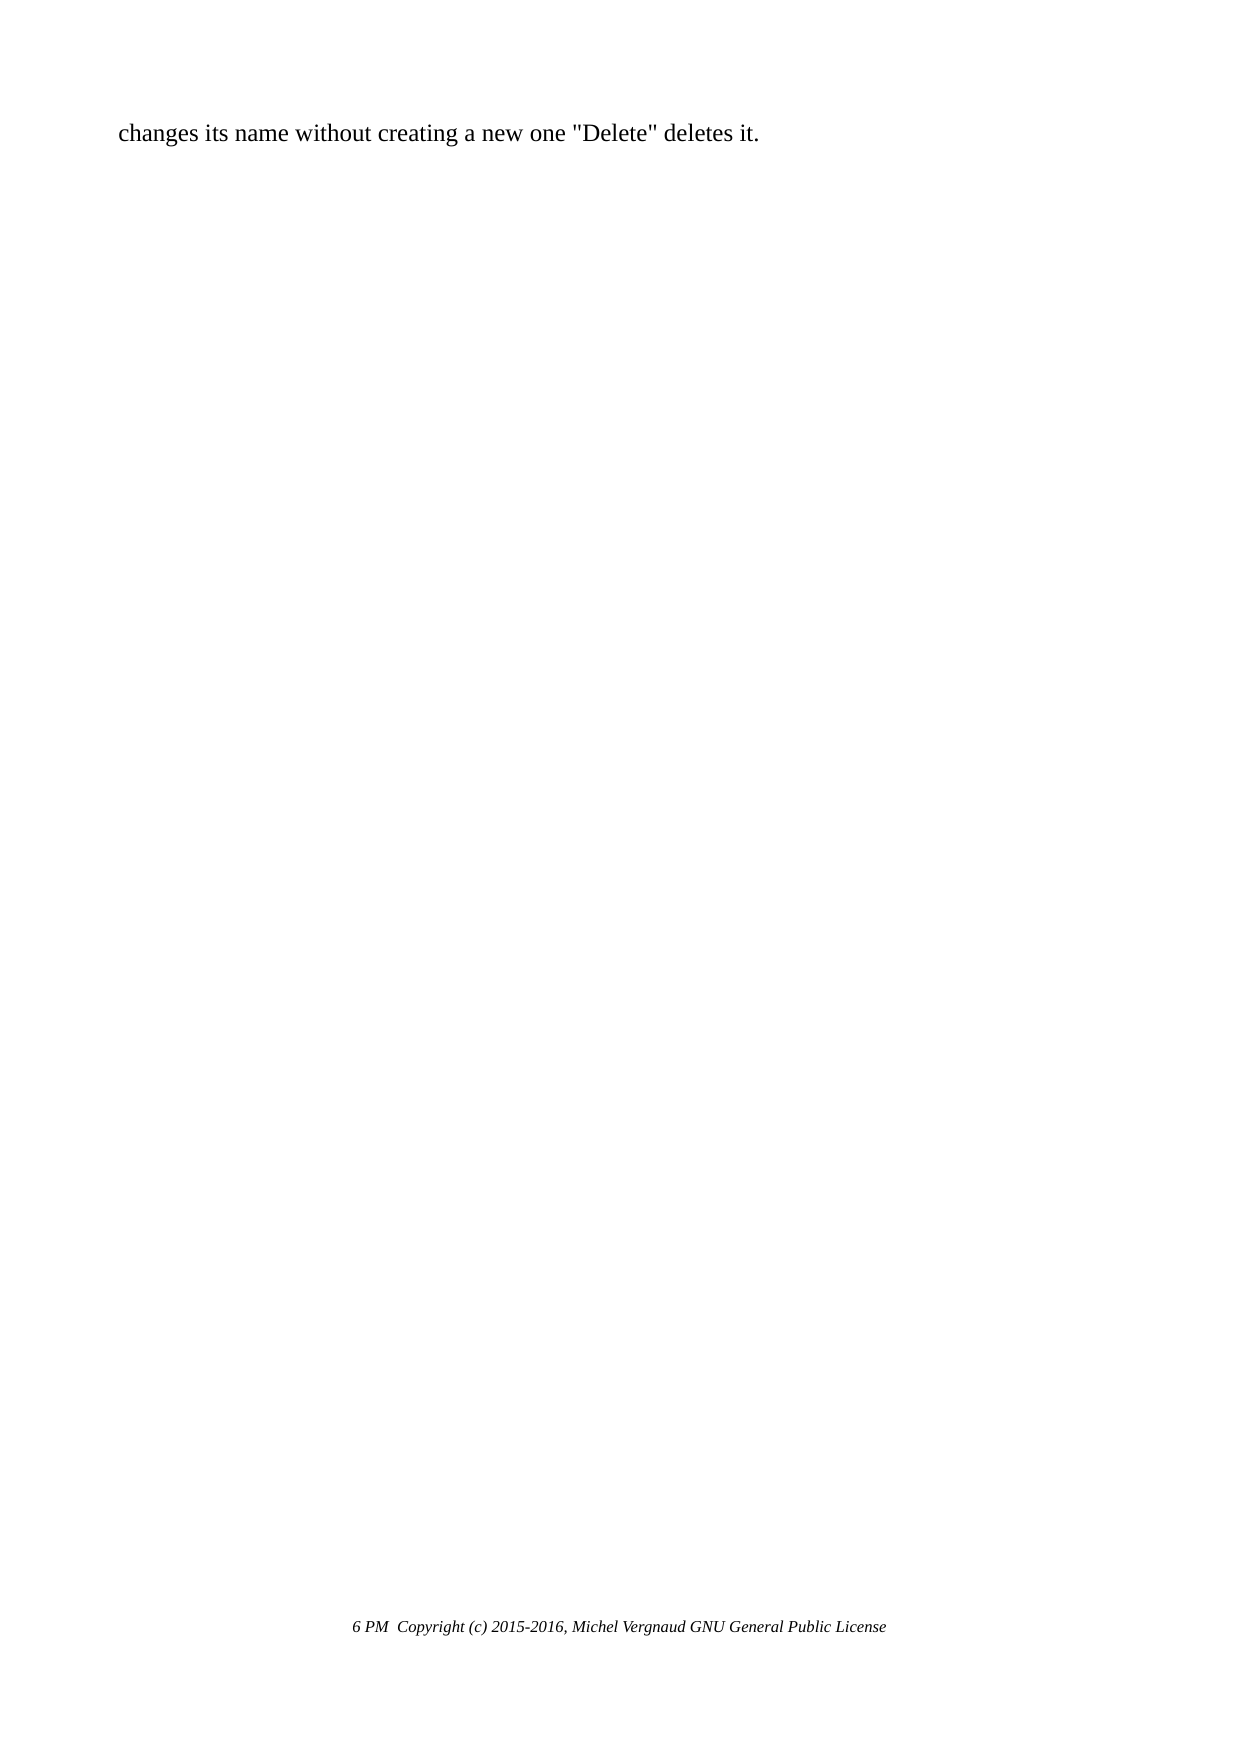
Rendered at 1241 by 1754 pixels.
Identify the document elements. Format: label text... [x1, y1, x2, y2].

text changes its name without creating a new one "Delete" deletes it. [118, 118, 1122, 147]
